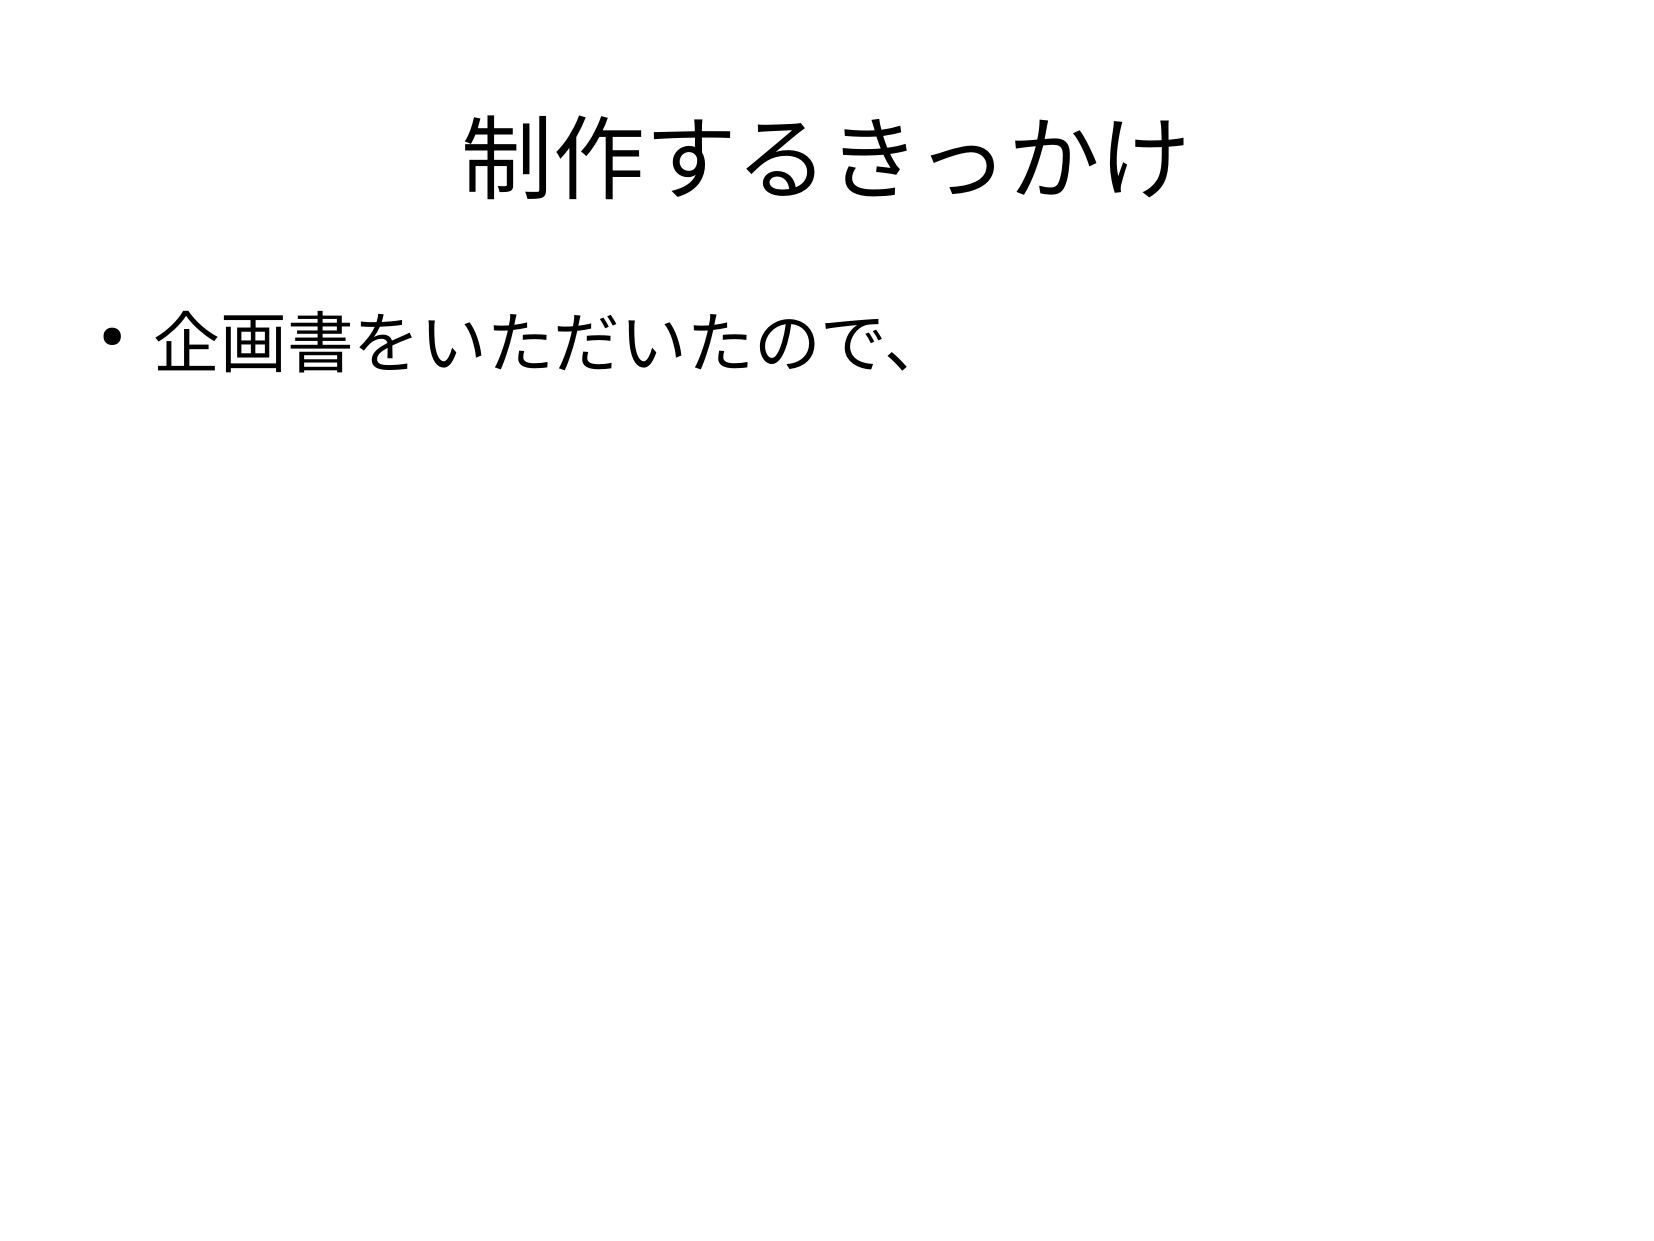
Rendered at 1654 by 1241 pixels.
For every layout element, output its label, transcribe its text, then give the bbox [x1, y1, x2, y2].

title 制作するきっかけ [82, 49, 1571, 257]
list 企画書をいただいたので、 [82, 290, 1571, 1010]
